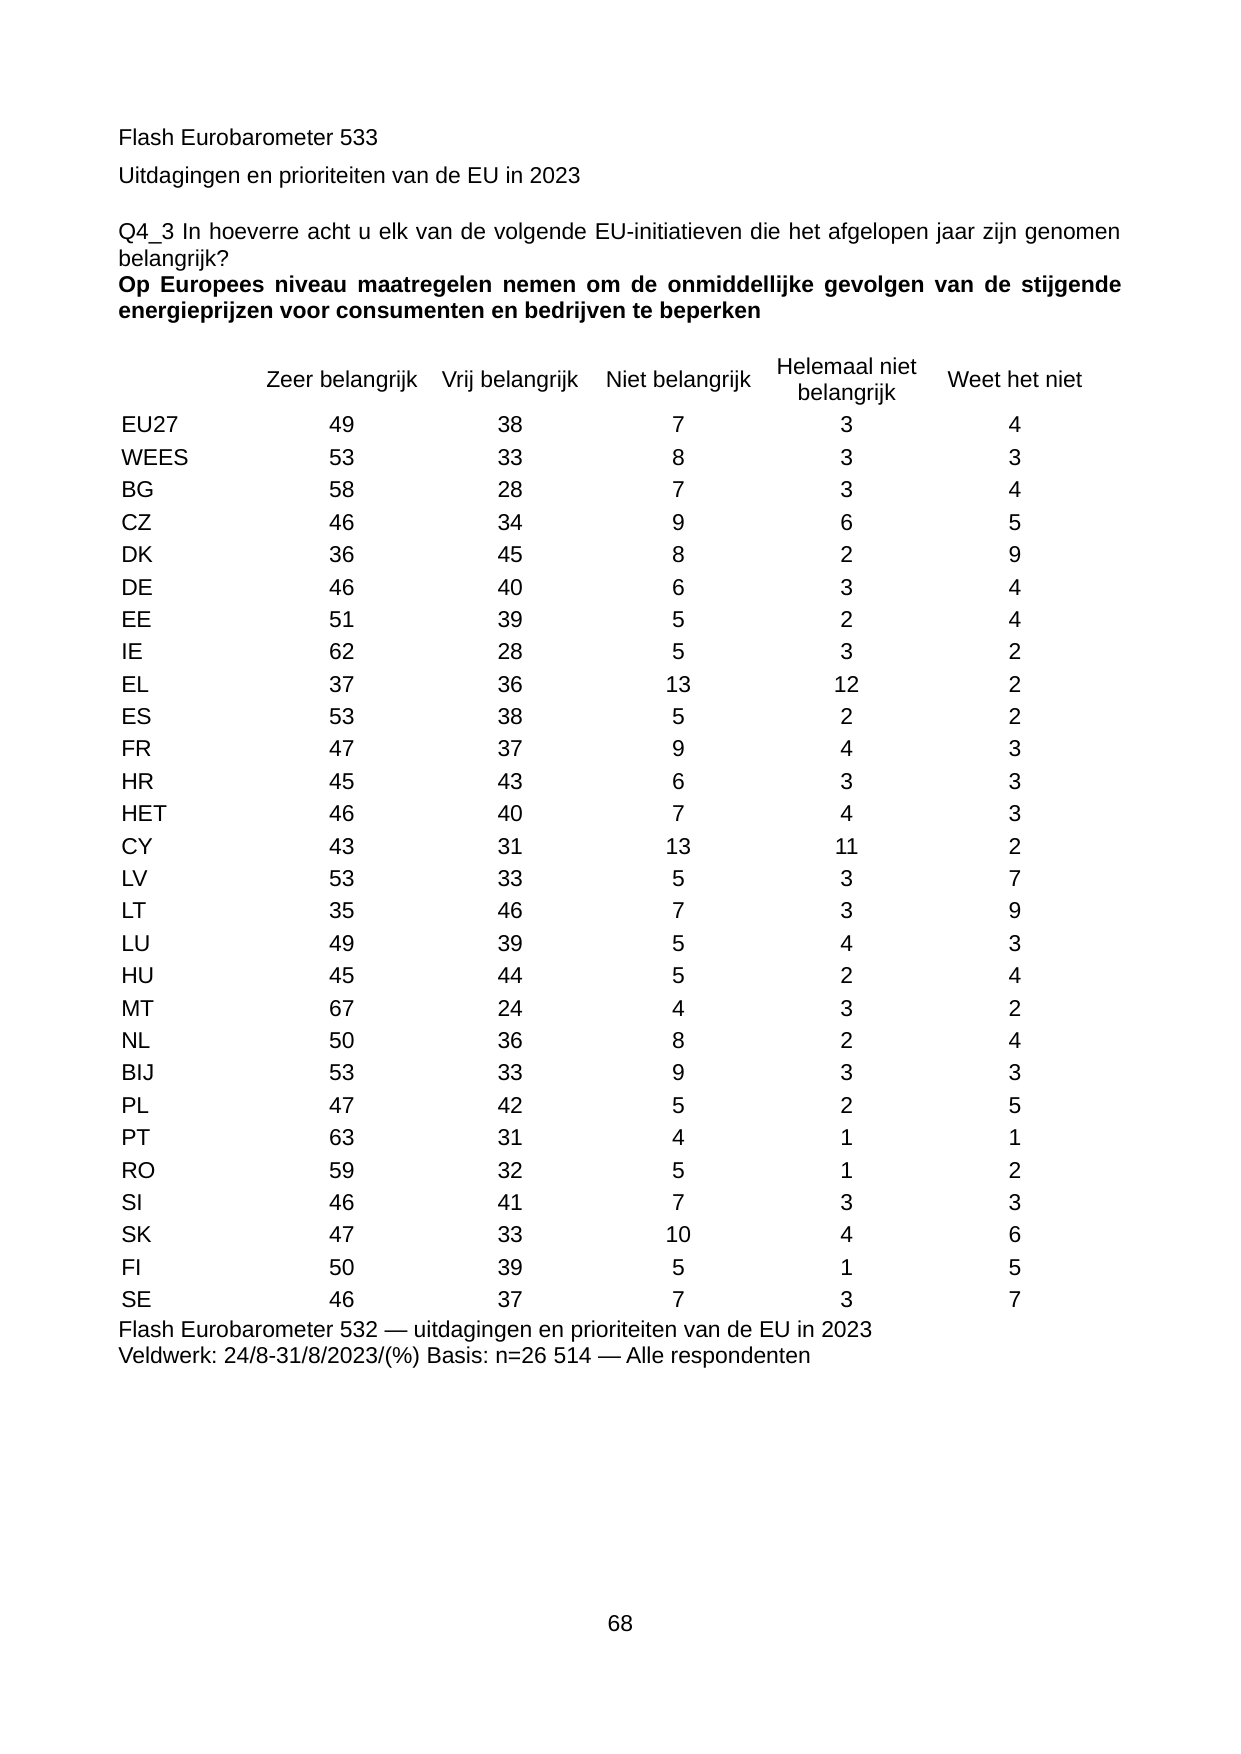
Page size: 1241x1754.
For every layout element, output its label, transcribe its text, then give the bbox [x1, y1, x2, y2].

table_cell LT [118, 894, 258, 927]
table_cell 47 [258, 733, 426, 765]
table_cell 3 [762, 635, 931, 668]
table_cell 41 [426, 1186, 594, 1218]
table_cell 3 [762, 765, 931, 797]
table_cell 4 [931, 473, 1099, 506]
table_cell 31 [426, 830, 594, 862]
table_cell 13 [594, 668, 762, 700]
table_cell 1 [931, 1121, 1099, 1153]
table_cell 7 [594, 894, 762, 927]
table_cell 7 [931, 862, 1099, 894]
table_cell 2 [762, 1089, 931, 1121]
table_cell 2 [762, 700, 931, 732]
table_cell 8 [594, 441, 762, 473]
table_cell 2 [762, 603, 931, 635]
table_cell 36 [426, 668, 594, 700]
table_cell WEES [118, 441, 258, 473]
table_cell 12 [762, 668, 931, 700]
table_cell SK [118, 1218, 258, 1251]
table_cell LU [118, 927, 258, 959]
table_cell 38 [426, 409, 594, 441]
table_cell 9 [931, 894, 1099, 927]
table_cell DE [118, 570, 258, 603]
table_cell 49 [258, 927, 426, 959]
table_cell 2 [931, 700, 1099, 732]
table_cell PL [118, 1089, 258, 1121]
table_cell 63 [258, 1121, 426, 1153]
table_cell 5 [931, 1251, 1099, 1283]
table_cell 46 [258, 506, 426, 538]
table_cell 43 [258, 830, 426, 862]
table_cell 5 [594, 700, 762, 732]
table_cell 46 [258, 1283, 426, 1316]
table_cell 9 [594, 506, 762, 538]
table_cell 38 [426, 700, 594, 732]
table_cell 6 [594, 765, 762, 797]
table_cell 8 [594, 538, 762, 570]
table_cell 7 [594, 409, 762, 441]
table_cell 1 [762, 1154, 931, 1186]
table_cell 3 [762, 1283, 931, 1316]
table_cell 46 [258, 797, 426, 829]
table_cell 5 [594, 1154, 762, 1186]
table_cell 32 [426, 1154, 594, 1186]
text Op Europees niveau maatregelen nemen om de onmiddellijke gevolgen van de stijgende energieprijzen voor consumenten en bedrijven te beperken [118, 271, 1122, 323]
table_cell 3 [931, 1056, 1099, 1089]
table_cell DK [118, 538, 258, 570]
table_cell 7 [594, 473, 762, 506]
table_cell PT [118, 1121, 258, 1153]
table_cell 47 [258, 1218, 426, 1251]
table_cell 3 [762, 473, 931, 506]
table_cell 40 [426, 797, 594, 829]
table_cell 53 [258, 1056, 426, 1089]
table_cell EL [118, 668, 258, 700]
table_cell CY [118, 830, 258, 862]
table_cell ES [118, 700, 258, 732]
table_cell 1 [762, 1251, 931, 1283]
table_cell 46 [258, 1186, 426, 1218]
table_cell 5 [594, 862, 762, 894]
table_cell 50 [258, 1024, 426, 1056]
table_cell 1 [762, 1121, 931, 1153]
table_cell SI [118, 1186, 258, 1218]
table_cell 45 [258, 765, 426, 797]
text Veldwerk: 24/8-31/8/2023/(%) Basis: n=26 514 — Alle respondenten [118, 1342, 1122, 1368]
table_cell 4 [762, 797, 931, 829]
table_cell 2 [931, 830, 1099, 862]
table_header Zeer belangrijk [258, 350, 426, 408]
table_cell 3 [931, 927, 1099, 959]
table_cell 47 [258, 1089, 426, 1121]
table_cell 33 [426, 862, 594, 894]
table_cell 5 [594, 959, 762, 992]
table_cell LV [118, 862, 258, 894]
table_cell 7 [594, 1283, 762, 1316]
table_cell 37 [258, 668, 426, 700]
table_cell 5 [594, 1089, 762, 1121]
table_cell 6 [931, 1218, 1099, 1251]
table_cell 5 [931, 506, 1099, 538]
table_cell 40 [426, 570, 594, 603]
table_cell 35 [258, 894, 426, 927]
table_cell 7 [594, 1186, 762, 1218]
table_cell 46 [426, 894, 594, 927]
table_cell 2 [931, 668, 1099, 700]
table_cell 24 [426, 992, 594, 1024]
table_cell 2 [931, 1154, 1099, 1186]
table_header [118, 350, 258, 408]
table_cell 5 [931, 1089, 1099, 1121]
table_cell 67 [258, 992, 426, 1024]
table_cell 7 [931, 1283, 1099, 1316]
table_cell 34 [426, 506, 594, 538]
table_cell 3 [762, 992, 931, 1024]
table_cell BG [118, 473, 258, 506]
table_cell MT [118, 992, 258, 1024]
table_cell 6 [762, 506, 931, 538]
table_cell 3 [762, 441, 931, 473]
table_cell 45 [258, 959, 426, 992]
table_cell 36 [258, 538, 426, 570]
table_cell 5 [594, 927, 762, 959]
table_cell 33 [426, 1218, 594, 1251]
table_cell 4 [594, 1121, 762, 1153]
table_header Vrij belangrijk [426, 350, 594, 408]
table_header Helemaal niet belangrijk [762, 350, 931, 408]
table_cell 13 [594, 830, 762, 862]
table_cell 9 [594, 1056, 762, 1089]
table_cell 7 [594, 797, 762, 829]
table_cell EU27 [118, 409, 258, 441]
table_cell 4 [931, 409, 1099, 441]
table_cell 4 [931, 1024, 1099, 1056]
table_cell 28 [426, 473, 594, 506]
table_cell 5 [594, 635, 762, 668]
table_cell 4 [931, 570, 1099, 603]
table_cell IE [118, 635, 258, 668]
table_cell 3 [762, 862, 931, 894]
table_cell 39 [426, 1251, 594, 1283]
table_cell 51 [258, 603, 426, 635]
table_cell 3 [931, 441, 1099, 473]
table_cell EE [118, 603, 258, 635]
table_cell 3 [931, 733, 1099, 765]
table_cell 3 [762, 1186, 931, 1218]
table_cell SE [118, 1283, 258, 1316]
table_cell 2 [931, 992, 1099, 1024]
table_cell 9 [594, 733, 762, 765]
table_cell 43 [426, 765, 594, 797]
table_cell 4 [931, 603, 1099, 635]
table_cell 2 [762, 959, 931, 992]
table_cell RO [118, 1154, 258, 1186]
table_cell 2 [931, 635, 1099, 668]
table_cell 33 [426, 441, 594, 473]
table_header Niet belangrijk [594, 350, 762, 408]
table_cell 3 [931, 1186, 1099, 1218]
table_cell 58 [258, 473, 426, 506]
table_cell 53 [258, 862, 426, 894]
table_cell 50 [258, 1251, 426, 1283]
table_cell 4 [762, 1218, 931, 1251]
table_cell 36 [426, 1024, 594, 1056]
table_cell 4 [931, 959, 1099, 992]
table_cell 59 [258, 1154, 426, 1186]
table_cell HU [118, 959, 258, 992]
table_cell BIJ [118, 1056, 258, 1089]
table_cell 3 [762, 409, 931, 441]
table_cell 3 [762, 1056, 931, 1089]
table_cell 39 [426, 603, 594, 635]
table_cell 4 [594, 992, 762, 1024]
table_cell 9 [931, 538, 1099, 570]
table_cell 6 [594, 570, 762, 603]
table_cell 8 [594, 1024, 762, 1056]
table_cell FI [118, 1251, 258, 1283]
table_cell 37 [426, 733, 594, 765]
table_cell 39 [426, 927, 594, 959]
table_cell 4 [762, 927, 931, 959]
table_cell 28 [426, 635, 594, 668]
table_cell 33 [426, 1056, 594, 1089]
table_cell 4 [762, 733, 931, 765]
table_cell 37 [426, 1283, 594, 1316]
table_cell 53 [258, 441, 426, 473]
table_cell 31 [426, 1121, 594, 1153]
table_cell 3 [931, 797, 1099, 829]
table_cell FR [118, 733, 258, 765]
table_cell 46 [258, 570, 426, 603]
table_cell 10 [594, 1218, 762, 1251]
table_cell 45 [426, 538, 594, 570]
table_cell 62 [258, 635, 426, 668]
table_header Weet het niet [931, 350, 1099, 408]
table_cell 49 [258, 409, 426, 441]
table_cell CZ [118, 506, 258, 538]
table_cell HR [118, 765, 258, 797]
table_cell 5 [594, 1251, 762, 1283]
table_cell HET [118, 797, 258, 829]
table_cell 3 [762, 894, 931, 927]
table_cell 2 [762, 538, 931, 570]
table_cell 53 [258, 700, 426, 732]
text Q4_3 In hoeverre acht u elk van de volgende EU-initiatieven die het afgelopen jaar zijn genomen belangrijk? [118, 218, 1122, 271]
text Flash Eurobarometer 532 — uitdagingen en prioriteiten van de EU in 2023 [118, 1316, 1122, 1342]
table_cell NL [118, 1024, 258, 1056]
table_cell 42 [426, 1089, 594, 1121]
table_cell 2 [762, 1024, 931, 1056]
table_cell 44 [426, 959, 594, 992]
table_cell 3 [931, 765, 1099, 797]
table_cell 11 [762, 830, 931, 862]
table_cell 3 [762, 570, 931, 603]
table_cell 5 [594, 603, 762, 635]
